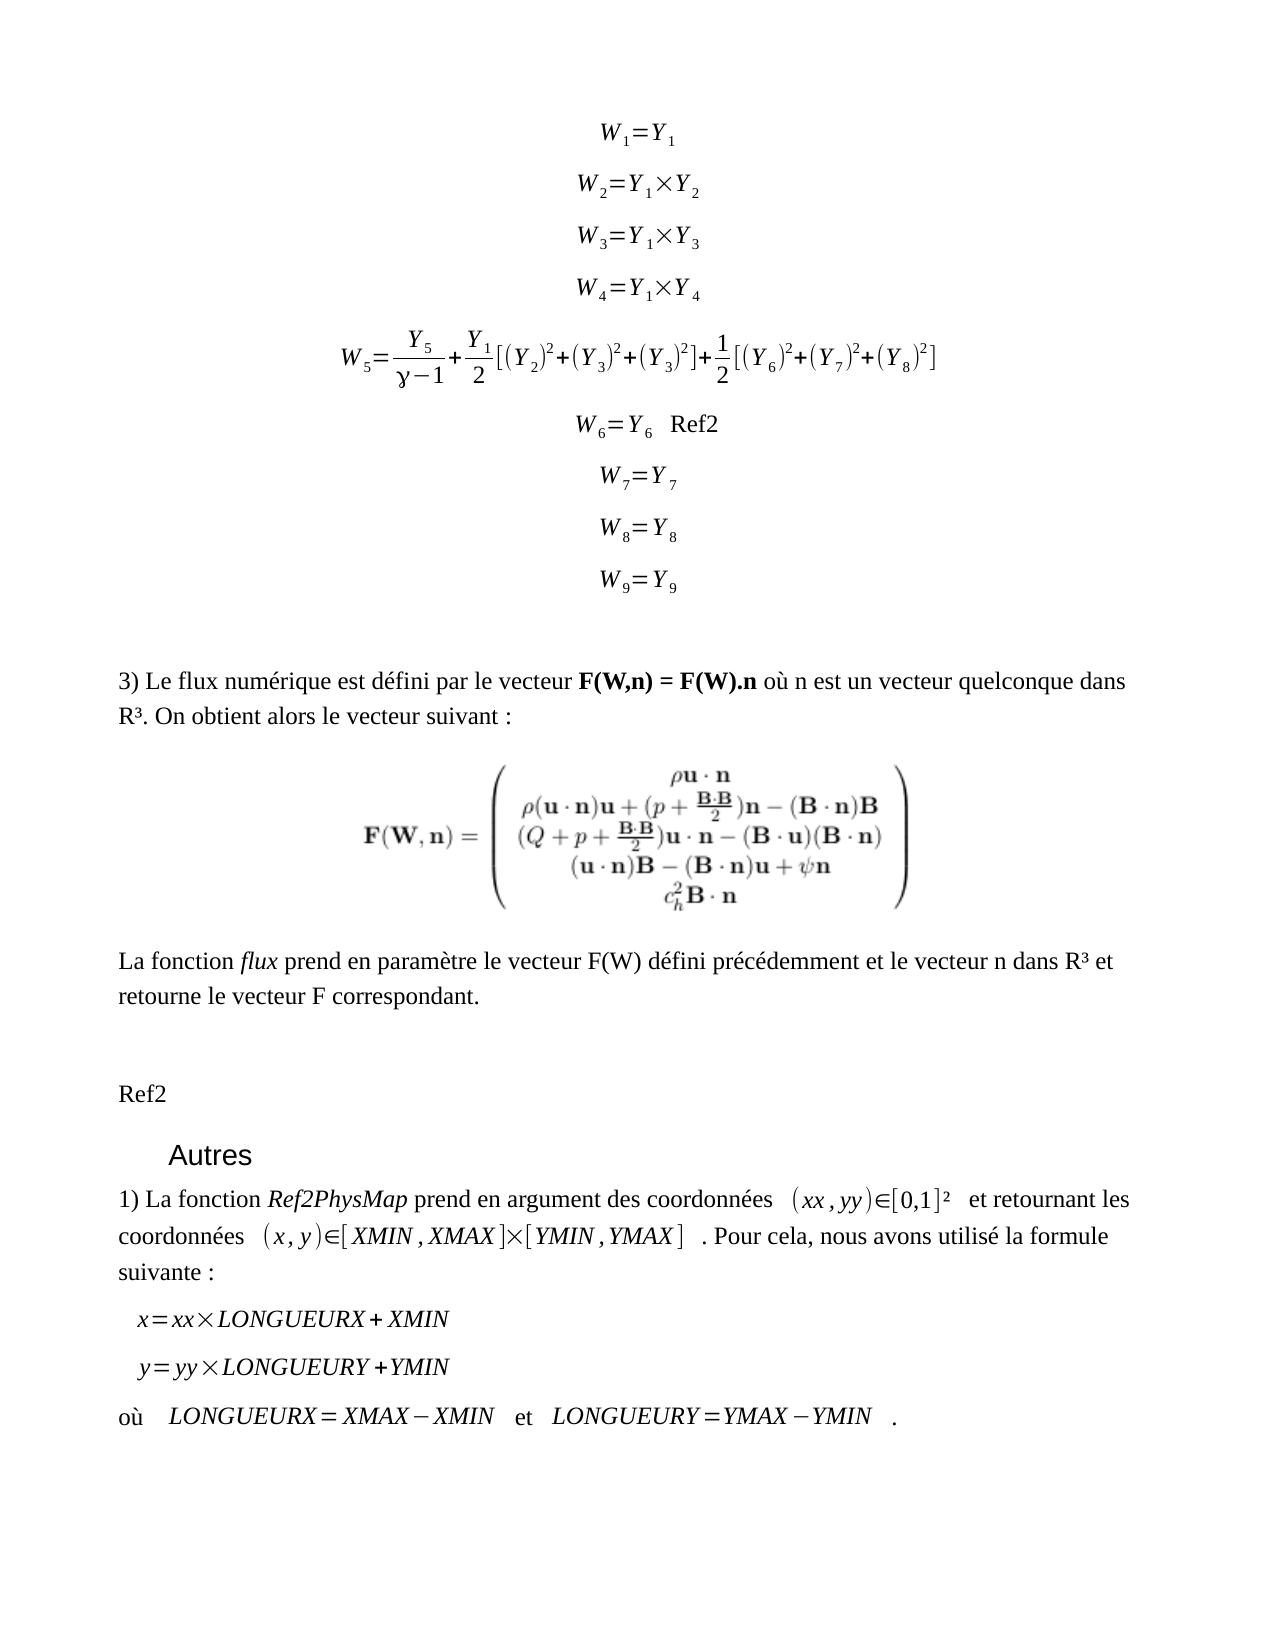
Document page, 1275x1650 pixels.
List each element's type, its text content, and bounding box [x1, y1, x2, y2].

text 3) Le flux numérique est défini par le vecteur F(W,n) = F(W).n où n est un vecteur quelconque dans R³. On obtient alors le vecteur suivant : [118, 666, 1157, 730]
text où et. [118, 1402, 1157, 1431]
text 1) La fonction Ref2PhysMap prend en argument des coordonnéeset retournant les coordonnées. Pour cela, nous avons utilisé la formule suivante : [118, 1184, 1157, 1286]
text Ref2 [118, 1079, 1157, 1108]
text Ref2 [118, 409, 1157, 442]
subtitle Autres [118, 1138, 1157, 1172]
text La fonction flux prend en paramètre le vecteur F(W) défini précédemment et le vecteur n dans R³ et retourne le vecteur F correspondant. [118, 946, 1157, 1009]
picture [359, 754, 916, 922]
